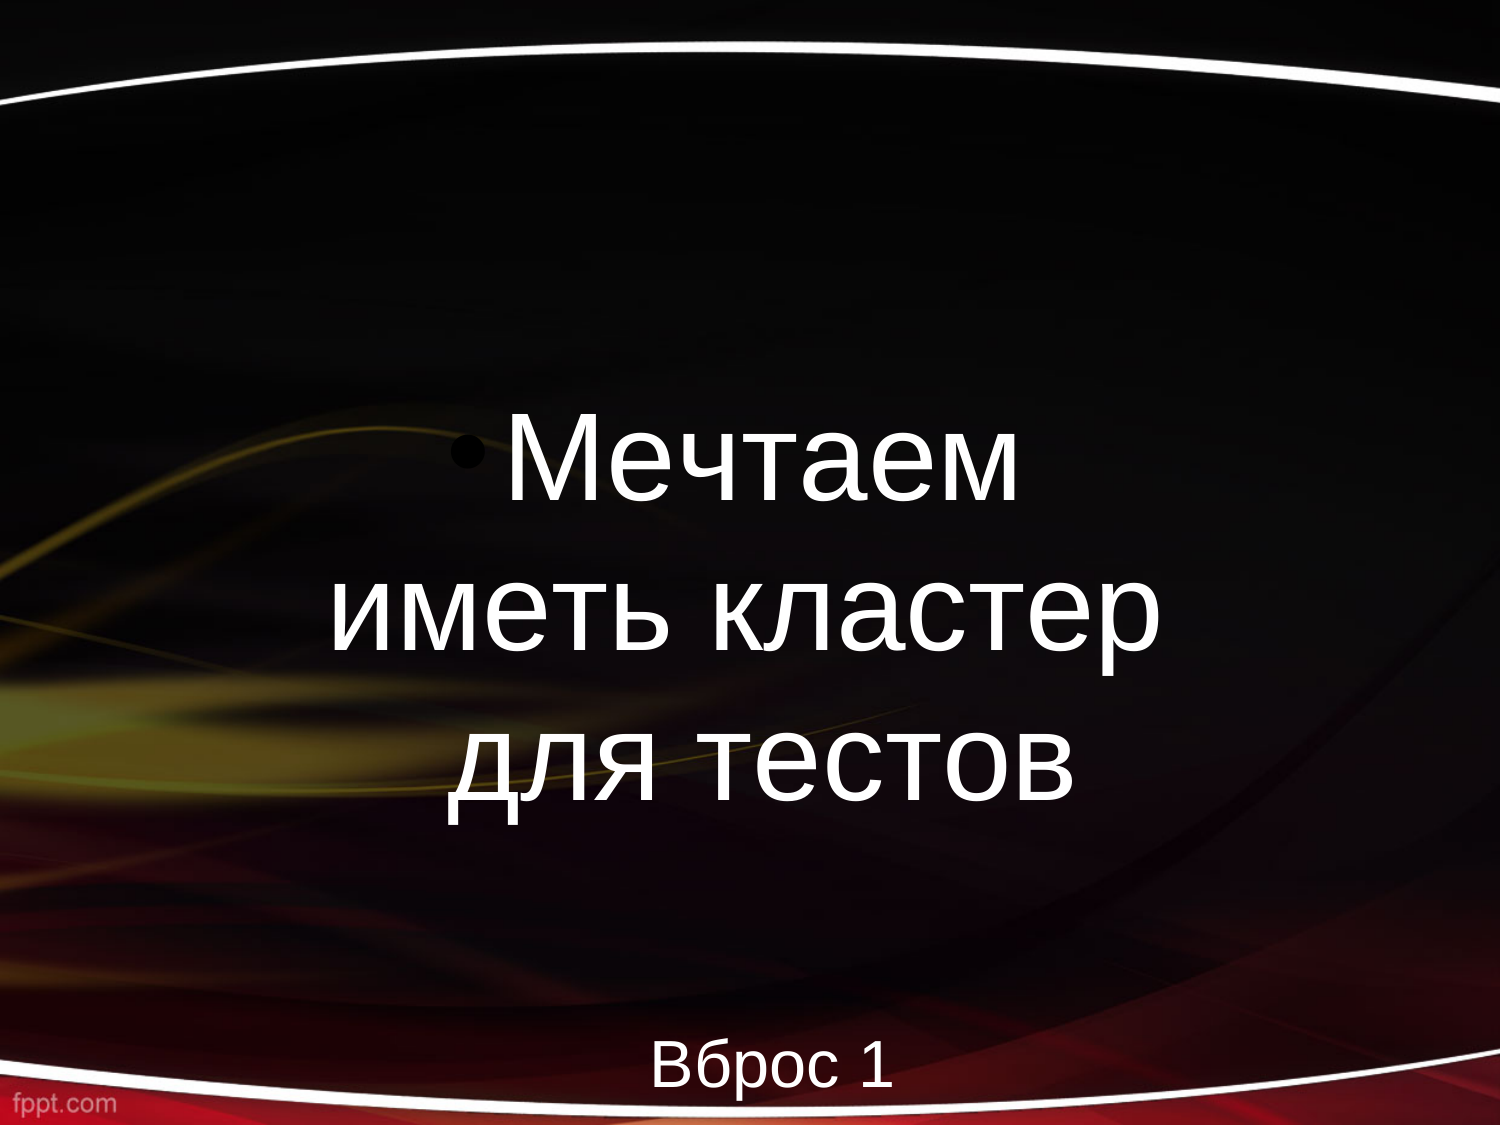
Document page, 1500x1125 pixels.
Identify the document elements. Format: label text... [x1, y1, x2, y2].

list Мечтаем иметь кластер для тестов [257, 345, 1213, 856]
picture [0, 0, 1500, 1125]
title Вброс 1 [450, 967, 1096, 1125]
